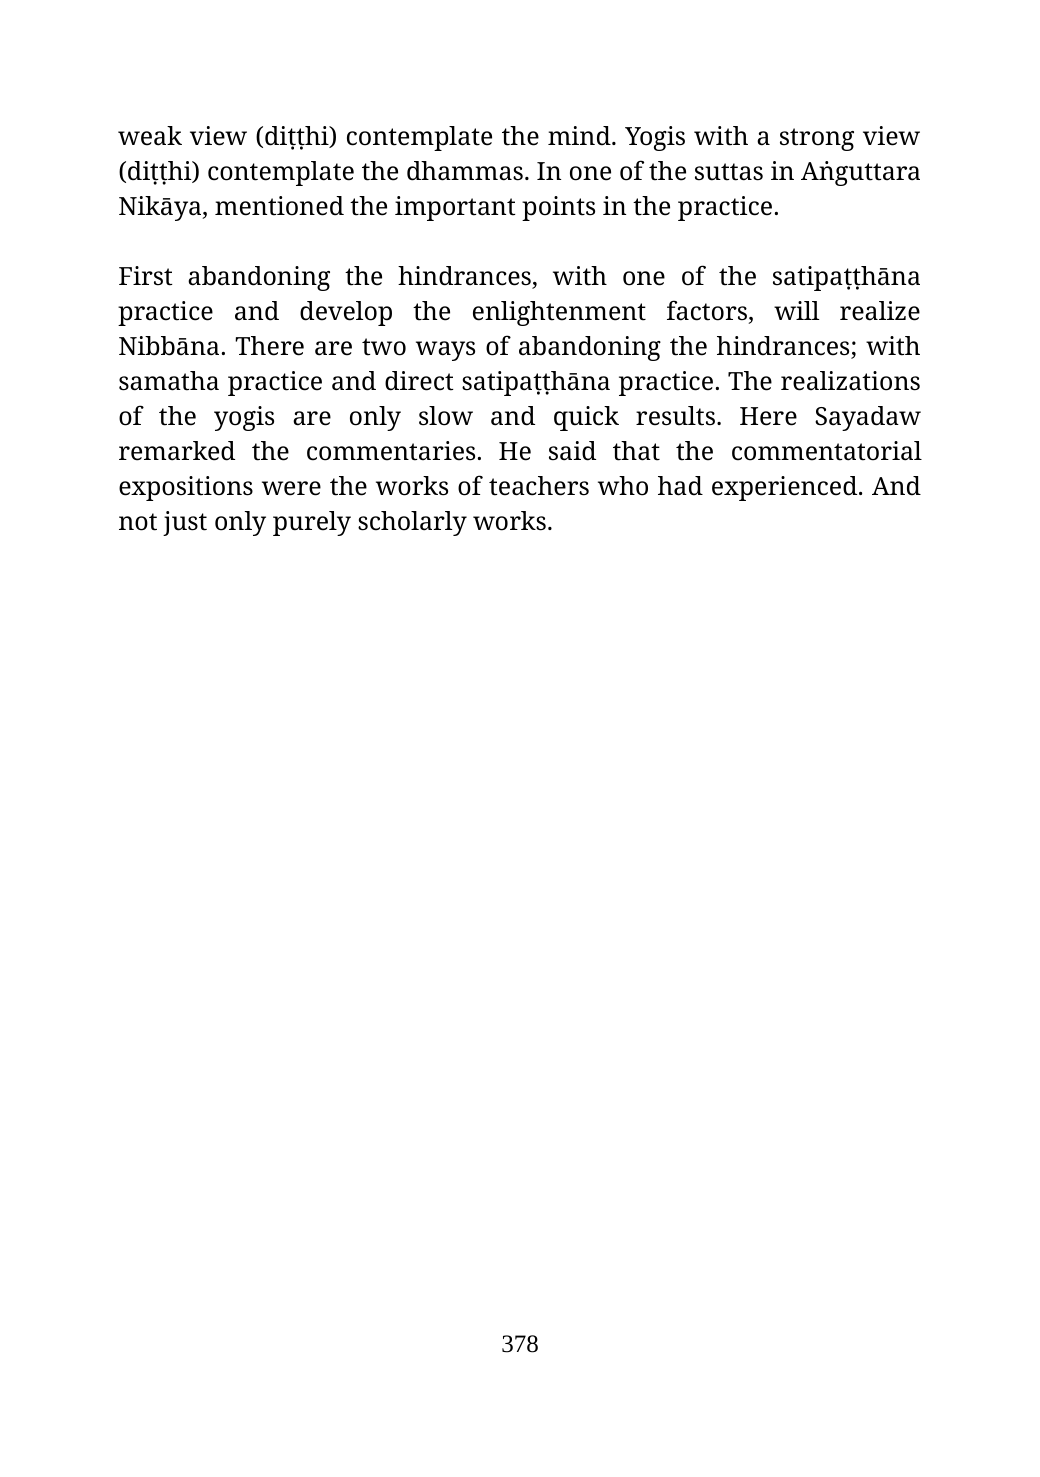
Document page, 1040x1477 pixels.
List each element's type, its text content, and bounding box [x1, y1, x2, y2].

text weak view (diṭṭhi) contemplate the mind. Yogis with a strong view (diṭṭhi) contemplate the dhammas. In one of the suttas in Aṅguttara Nikāya, mentioned the important points in the practice. First abandoning the hindrances, with one of the satipaṭṭhāna practice and develop the enlightenment factors, will realize Nibbāna. There are two ways of abandoning the hindrances; with samatha practice and direct satipaṭṭhāna practice. The realizations of the yogis are only slow and quick results. Here Sayadaw remarked the commentaries. He said that the commentatorial expositions were the works of teachers who had experienced. And not just only purely scholarly works. [118, 118, 922, 538]
